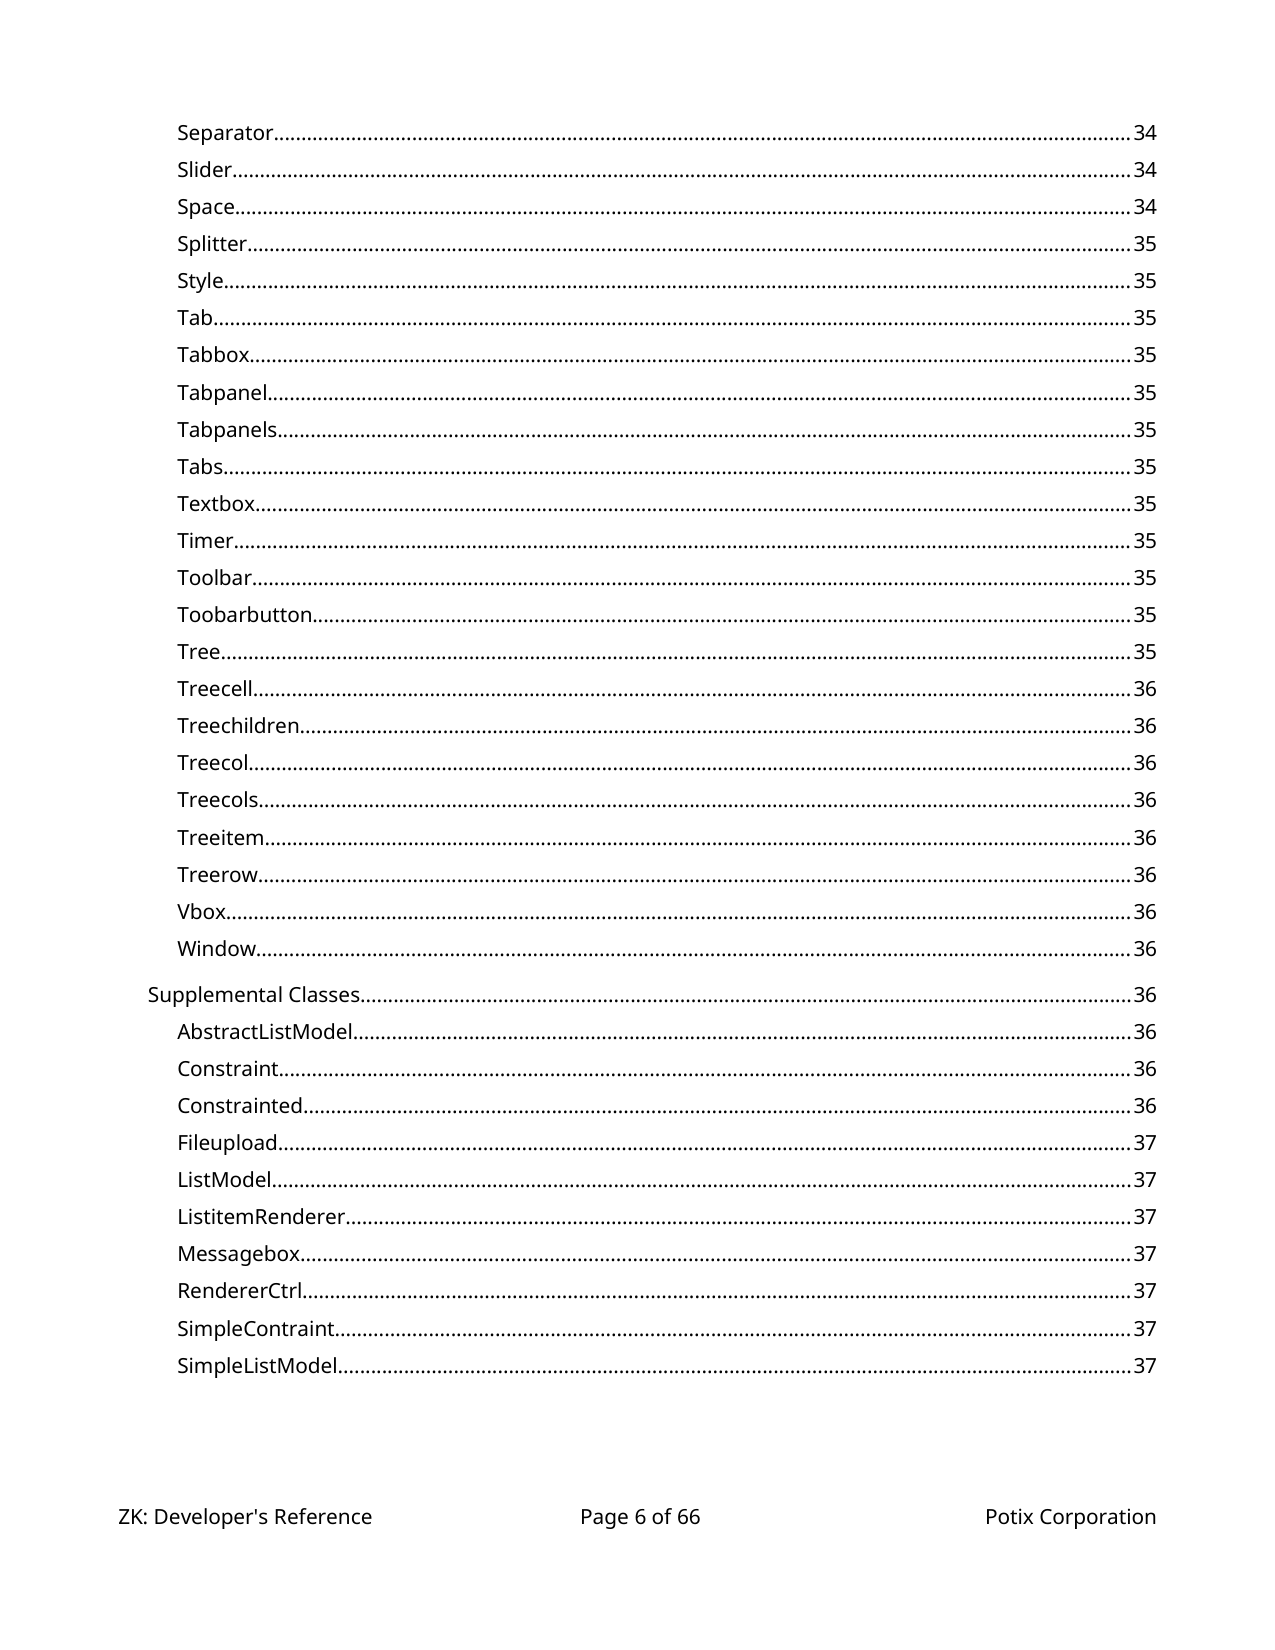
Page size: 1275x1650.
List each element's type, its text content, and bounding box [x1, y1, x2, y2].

text Tab 35 [177, 303, 1157, 332]
text Timer 35 [177, 526, 1157, 554]
text Treerow 36 [177, 860, 1157, 888]
text Window 36 [177, 934, 1157, 962]
text Separator 34 [177, 118, 1157, 146]
text ListitemRenderer 37 [177, 1202, 1157, 1231]
text Toolbar 35 [177, 563, 1157, 591]
text Tabpanel 35 [177, 378, 1157, 406]
text Constrainted 36 [177, 1091, 1157, 1119]
text RendererCtrl 37 [177, 1277, 1157, 1305]
text Constraint 36 [177, 1054, 1157, 1082]
text Messagebox 37 [177, 1239, 1157, 1268]
text Supplemental Classes 36 [148, 980, 1157, 1008]
text SimpleListModel 37 [177, 1351, 1157, 1379]
text Slider 34 [177, 155, 1157, 183]
text Style 35 [177, 266, 1157, 295]
text Toobarbutton 35 [177, 600, 1157, 628]
text ListModel 37 [177, 1165, 1157, 1193]
text Tabbox 35 [177, 341, 1157, 369]
text Treecols 36 [177, 786, 1157, 814]
text SimpleContraint 37 [177, 1314, 1157, 1342]
text Treeitem 36 [177, 823, 1157, 851]
text Tree 35 [177, 637, 1157, 666]
text Fileupload 37 [177, 1128, 1157, 1156]
text Tabs 35 [177, 452, 1157, 480]
text Tabpanels 35 [177, 415, 1157, 443]
text Treecol 36 [177, 748, 1157, 777]
text Space 34 [177, 192, 1157, 221]
text Textbox 35 [177, 489, 1157, 517]
text Treecell 36 [177, 674, 1157, 703]
text Treechildren 36 [177, 711, 1157, 740]
text Vbox 36 [177, 897, 1157, 925]
text AbstractListModel 36 [177, 1017, 1157, 1045]
text Splitter 35 [177, 229, 1157, 258]
